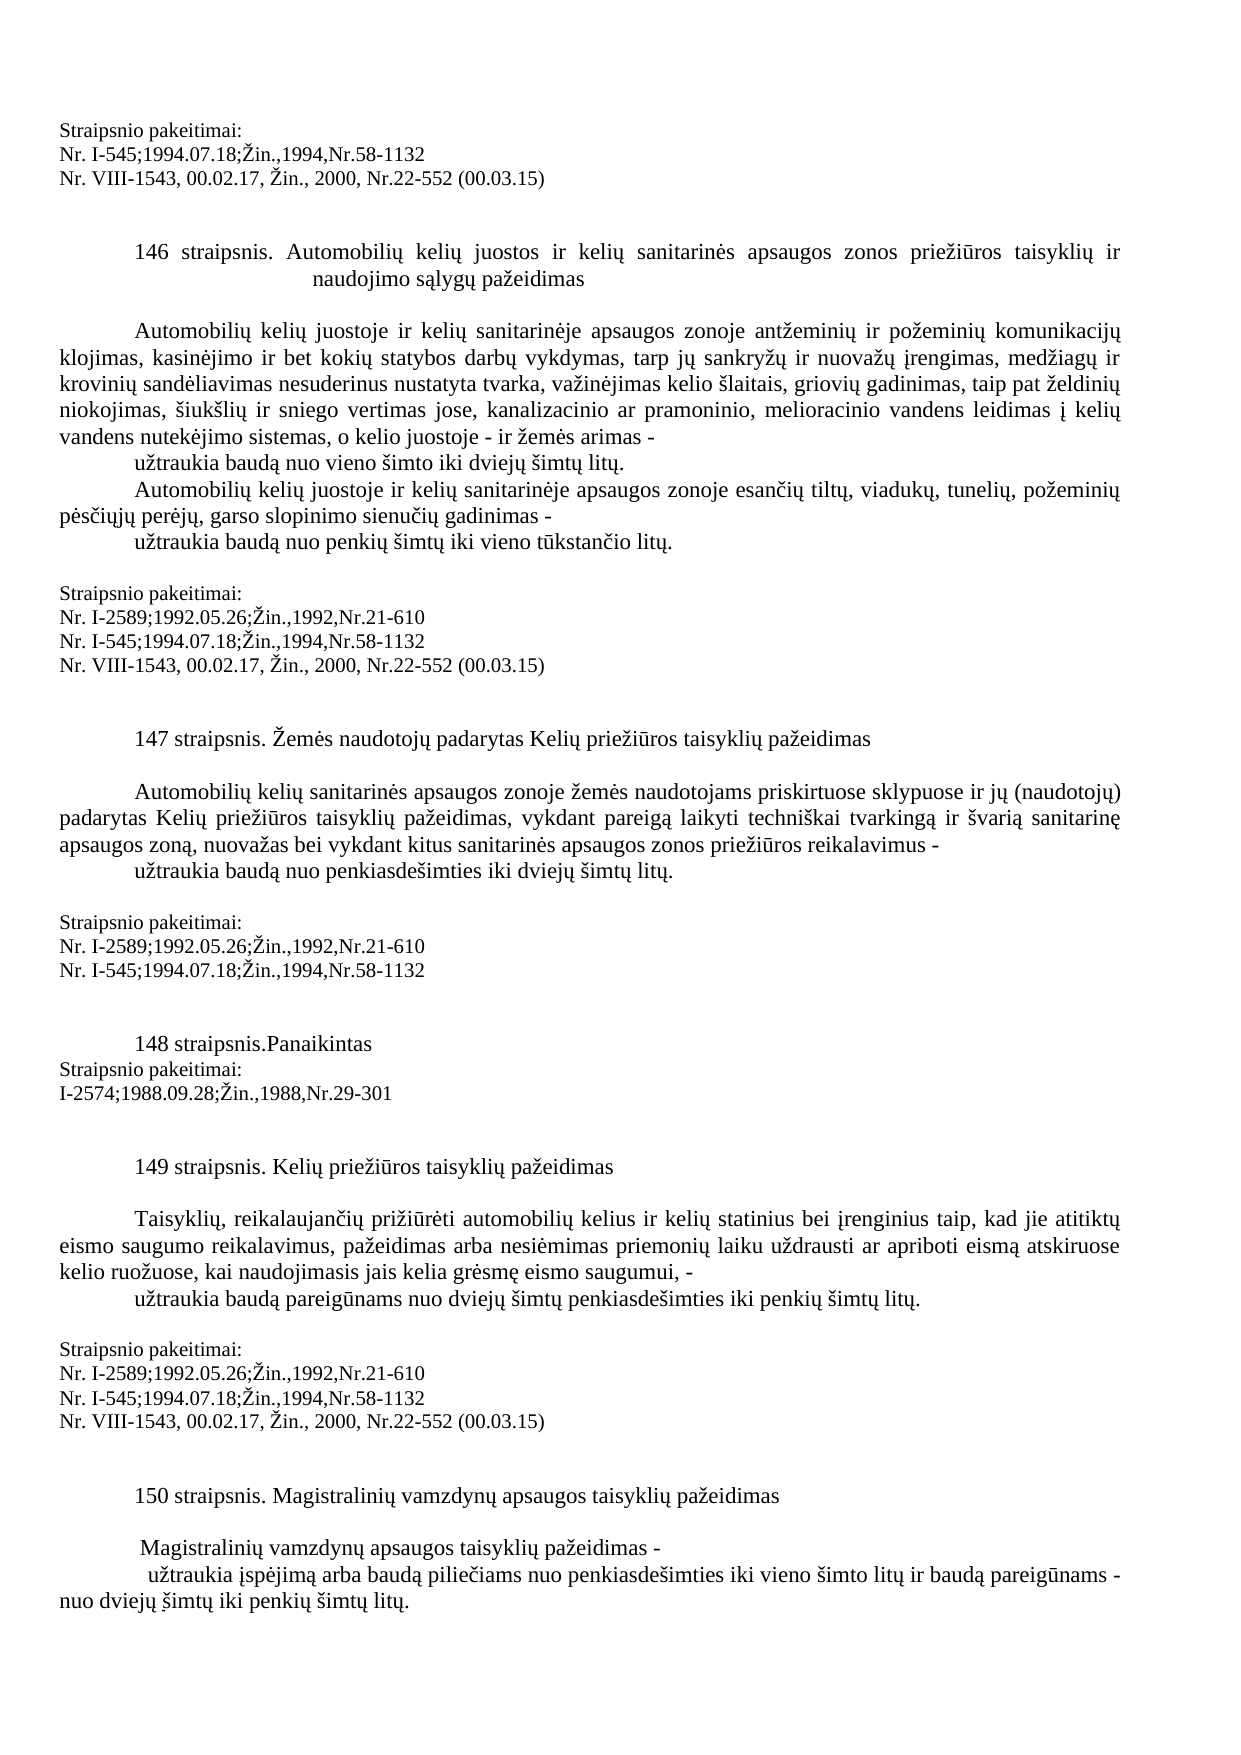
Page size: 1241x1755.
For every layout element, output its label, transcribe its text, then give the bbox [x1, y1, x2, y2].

text Automobilių kelių juostoje ir kelių sanitarinėje apsaugos zonoje antžeminių ir požeminių komunikacijų klojimas, kasinėjimo ir bet kokių statybos darbų vykdymas, tarp jų sankryžų ir nuovažų įrengimas, medžiagų ir krovinių sandėliavimas nesuderinus nustatyta tvarka, važinėjimas kelio šlaitais, griovių gadinimas, taip pat želdinių niokojimas, šiukšlių ir sniego vertimas jose, kanalizacinio ar pramoninio, melioracinio vandens leidimas į kelių vandens nutekėjimo sistemas, o kelio juostoje - ir žemės arimas - [59, 317, 1122, 449]
text Nr. I-545;1994.07.18;Žin.,1994,Nr.58-1132 [59, 629, 1122, 653]
text Taisyklių, reikalaujančių prižiūrėti automobilių kelius ir kelių statinius bei įrenginius taip, kad jie atitiktų eismo saugumo reikalavimus, pažeidimas arba nesiėmimas priemonių laiku uždrausti ar apriboti eismą atskiruose kelio ruožuose, kai naudojimasis jais kelia grėsmę eismo saugumui, - [59, 1206, 1122, 1284]
text užtraukia baudą nuo vieno šimto iki dviejų šimtų litų. [59, 449, 1122, 476]
text Straipsnio pakeitimai: [59, 910, 1122, 934]
text 150 straipsnis. Magistralinių vamzdynų apsaugos taisyklių pažeidimas [59, 1482, 1122, 1508]
text Nr. I-545;1994.07.18;Žin.,1994,Nr.58-1132 [59, 142, 1122, 166]
text 146 straipsnis. Automobilių kelių juostos ir kelių sanitarinės apsaugos zonos priežiūros taisyklių ir naudojimo sąlygų pažeidimas [134, 238, 1122, 291]
text Automobilių kelių juostoje ir kelių sanitarinėje apsaugos zonoje esančių tiltų, viadukų, tunelių, požeminių pėsčiųjų perėjų, garso slopinimo sienučių gadinimas - [59, 476, 1122, 528]
text Nr. VIII-1543, 00.02.17, Žin., 2000, Nr.22-552 (00.03.15) [59, 1409, 1122, 1433]
text Straipsnio pakeitimai: [59, 118, 1122, 142]
text Nr. VIII-1543, 00.02.17, Žin., 2000, Nr.22-552 (00.03.15) [59, 166, 1122, 190]
text Nr. I-545;1994.07.18;Žin.,1994,Nr.58-1132 [59, 1385, 1122, 1409]
text Nr. VIII-1543, 00.02.17, Žin., 2000, Nr.22-552 (00.03.15) [59, 653, 1122, 677]
text 149 straipsnis. Kelių priežiūros taisyklių pažeidimas [59, 1153, 1122, 1179]
text Straipsnio pakeitimai: [59, 581, 1122, 605]
text 147 straipsnis. Žemės naudotojų padarytas Kelių priežiūros taisyklių pažeidimas [59, 725, 1122, 752]
text Nr. I-2589;1992.05.26;Žin.,1992,Nr.21-610 [59, 934, 1122, 958]
text I-2574;1988.09.28;Žin.,1988,Nr.29-301 [59, 1081, 1122, 1105]
text užtraukia įspėjimą arba baudą piliečiams nuo penkiasdešimties iki vieno šimto litų ir baudą pareigūnams - nuo dviejų šimtų iki penkių šimtų litų. [59, 1561, 1122, 1613]
text Straipsnio pakeitimai: [59, 1337, 1122, 1361]
text Straipsnio pakeitimai: [59, 1057, 1122, 1081]
text užtraukia baudą nuo penkių šimtų iki vieno tūkstančio litų. [59, 528, 1122, 555]
text užtraukia baudą pareigūnams nuo dviejų šimtų penkiasdešimties iki penkių šimtų litų. [59, 1284, 1122, 1311]
text Automobilių kelių sanitarinės apsaugos zonoje žemės naudotojams priskirtuose sklypuose ir jų (naudotojų) padarytas Kelių priežiūros taisyklių pažeidimas, vykdant pareigą laikyti techniškai tvarkingą ir švarią sanitarinę apsaugos zoną, nuovažas bei vykdant kitus sanitarinės apsaugos zonos priežiūros reikalavimus - [59, 778, 1122, 857]
text Magistralinių vamzdynų apsaugos taisyklių pažeidimas - [59, 1534, 1122, 1561]
text Nr. I-2589;1992.05.26;Žin.,1992,Nr.21-610 [59, 1361, 1122, 1385]
text užtraukia baudą nuo penkiasdešimties iki dviejų šimtų litų. [59, 857, 1122, 883]
text Nr. I-2589;1992.05.26;Žin.,1992,Nr.21-610 [59, 605, 1122, 629]
text 148 straipsnis.Panaikintas [59, 1030, 1122, 1057]
text Nr. I-545;1994.07.18;Žin.,1994,Nr.58-1132 [59, 958, 1122, 982]
